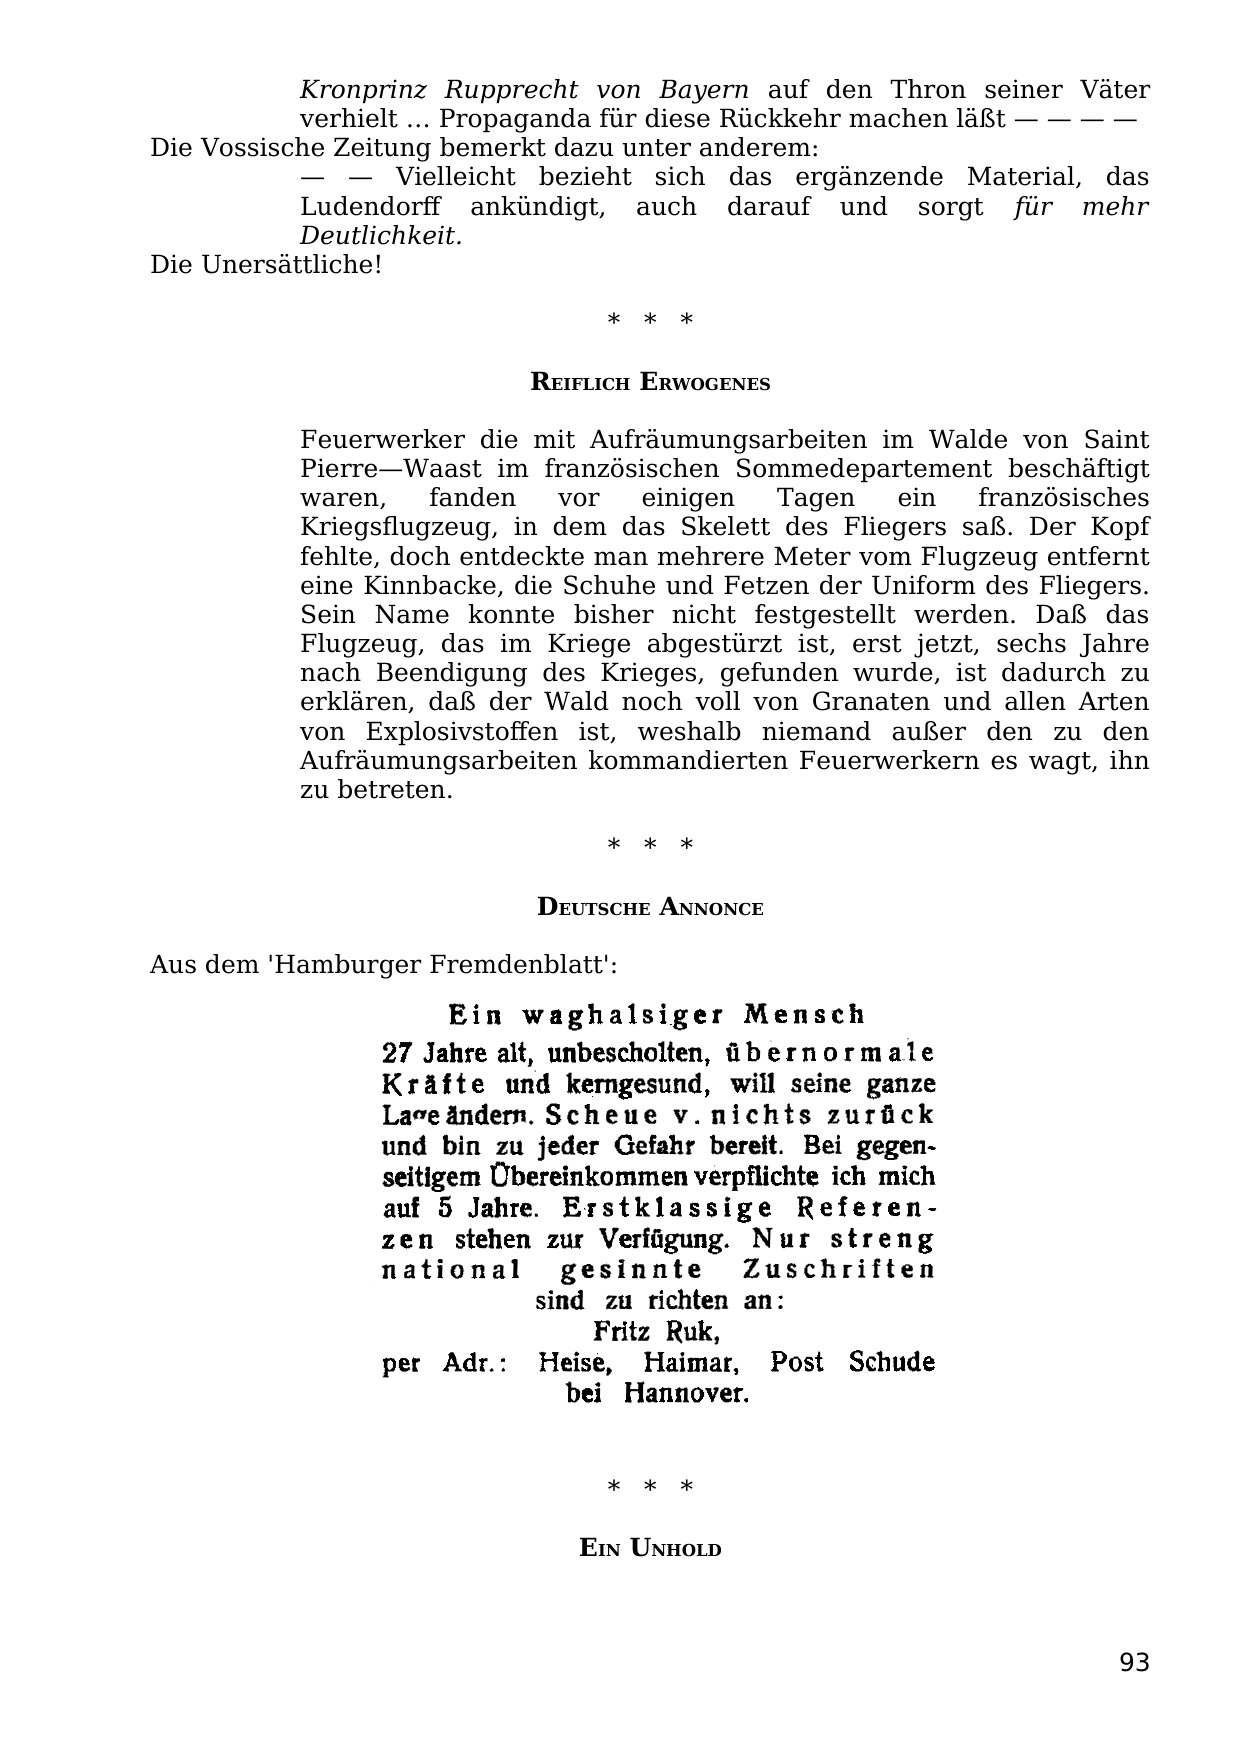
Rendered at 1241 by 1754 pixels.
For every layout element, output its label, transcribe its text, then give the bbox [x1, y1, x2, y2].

text Ein Unhold [150, 1504, 1151, 1562]
text Reiflich Erwogenes [150, 337, 1151, 396]
picture [213, 979, 1087, 1421]
text * * * [150, 308, 1151, 337]
text Aus dem 'Hamburger Fremdenblatt': [150, 950, 1151, 979]
text * * * [150, 833, 1151, 862]
text Die Vossische Zeitung bemerkt dazu unter anderem: [150, 133, 1151, 162]
text — — Vielleicht bezieht sich das ergänzende Material, das Ludendorff ankündigt, auch darauf und sorgt für mehr Deutlichkeit. [300, 162, 1151, 250]
text Feuerwerker die mit Aufräumungsarbeiten im Walde von Saint Pierre—Waast im französischen Sommedepartement beschäftigt waren, fanden vor einigen Tagen ein französisches Kriegsflugzeug, in dem das Skelett des Fliegers saß. Der Kopf fehlte, doch entdeckte man mehrere Meter vom Flugzeug entfernt eine Kinnbacke, die Schuhe und Fetzen der Uniform des Fliegers. Sein Name konnte bisher nicht festgestellt werden. Daß das Flugzeug, das im Kriege abgestürzt ist, erst jetzt, sechs Jahre nach Beendigung des Krieges, gefunden wurde, ist dadurch zu erklären, daß der Wald noch voll von Granaten und allen Arten von Explosivstoffen ist, weshalb niemand außer den zu den Aufräumungsarbeiten kommandierten Feuerwerkern es wagt, ihn zu betreten. [300, 425, 1151, 804]
text Deutsche Annonce [150, 862, 1151, 921]
text * * * [150, 1475, 1151, 1504]
text Kronprinz Rupprecht von Bayern auf den Thron seiner Väter verhielt … Propaganda für diese Rückkehr machen läßt — — — — [300, 75, 1151, 133]
text Die Unersättliche! [150, 250, 1151, 279]
